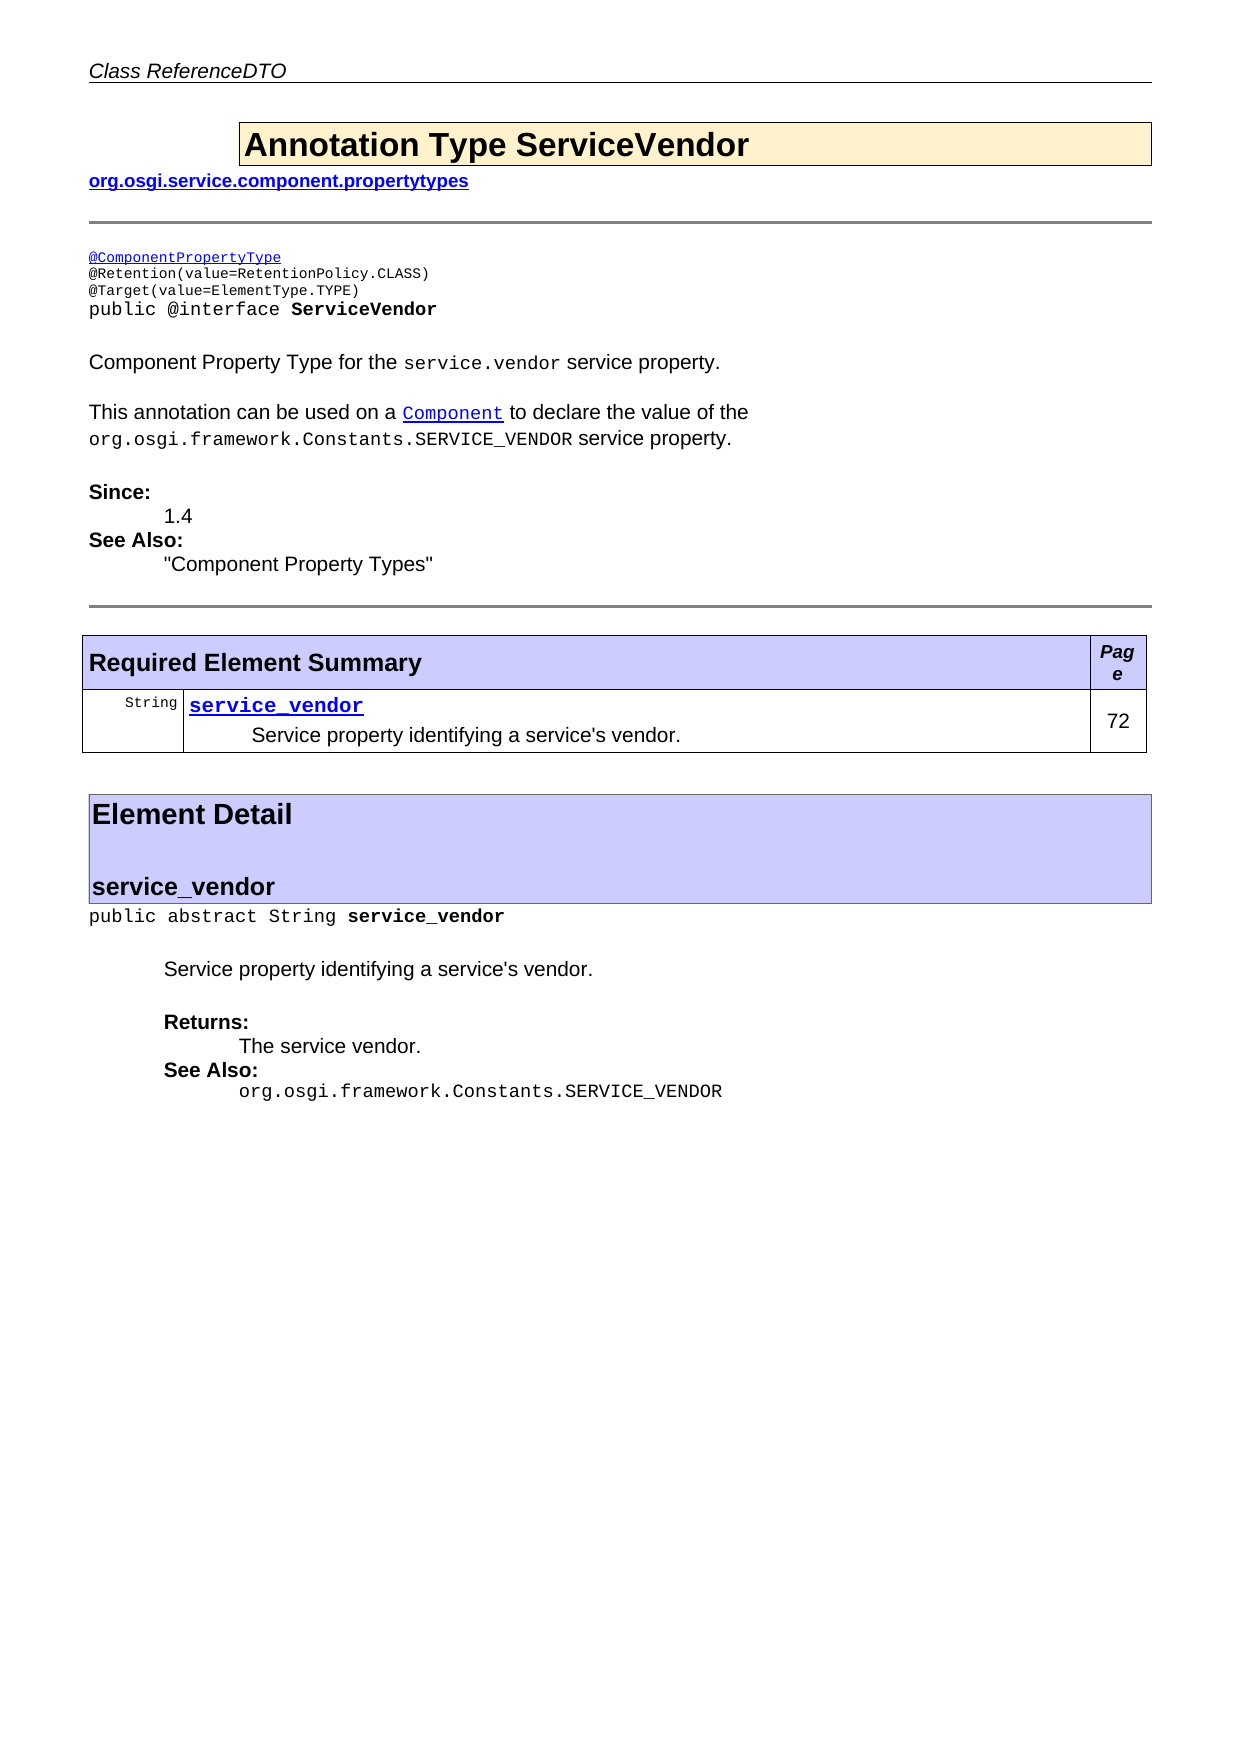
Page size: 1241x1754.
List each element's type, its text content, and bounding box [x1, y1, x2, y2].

text Component Property Type for the service.vendor service property. [88, 350, 1152, 375]
text Returns: [163, 1010, 1152, 1034]
table_cell String [83, 690, 183, 752]
table_header Required Element Summary [83, 636, 1090, 689]
text Service property identifying a service's vendor. [163, 957, 1152, 981]
text See Also: [163, 1058, 1152, 1082]
text org.osgi.service.component.propertytypes [88, 170, 1152, 191]
text org.osgi.framework.Constants.SERVICE_VENDOR [238, 1082, 1152, 1103]
text @ComponentPropertyType @Retention(value=RetentionPolicy.CLASS) @Target(value=ElementType.TYPE) public @interface ServiceVendor [88, 250, 1152, 321]
subtitle Annotation Type ServiceVendor [240, 123, 1151, 165]
subtitle service_vendor [90, 869, 1151, 903]
text This annotation can be used on a Component to declare the value of the org.osgi.framework.Constants.SERVICE_VENDOR service property. [88, 400, 1152, 451]
text Since: [88, 480, 1152, 504]
text The service vendor. [238, 1034, 1152, 1058]
subtitle Element Detail [90, 795, 1151, 831]
table_cell 73 [1091, 690, 1146, 752]
table_header Page [1091, 636, 1146, 689]
text "Component Property Types" [163, 552, 1152, 576]
table_cell service_vendor Service property identifying a service's vendor. [184, 690, 1090, 752]
text public abstract String service_vendor [88, 907, 1152, 928]
text 1.4 [163, 504, 1152, 528]
text See Also: [88, 528, 1152, 552]
